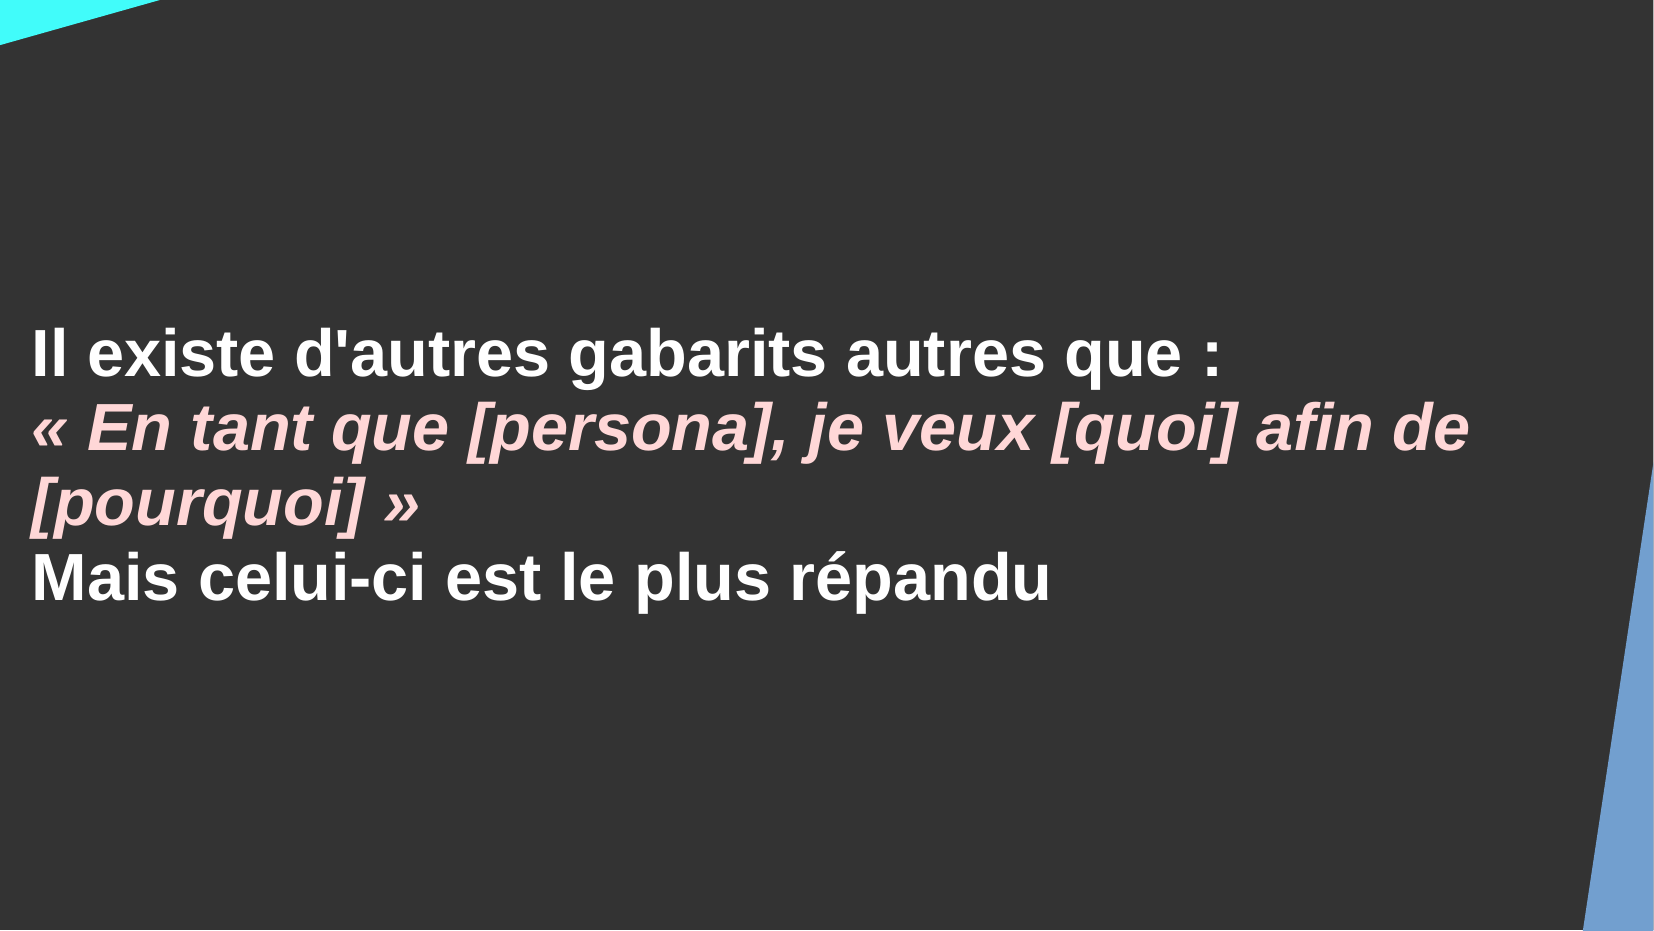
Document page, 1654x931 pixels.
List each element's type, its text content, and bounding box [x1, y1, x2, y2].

title Il existe d'autres gabarits autres que : « En tant que [persona], je veux [quoi] afin de [pourquoi] » Mais celui-ci est le plus répandu [31, 315, 1622, 615]
text_box [0, 0, 160, 46]
text_box [1582, 458, 1654, 931]
